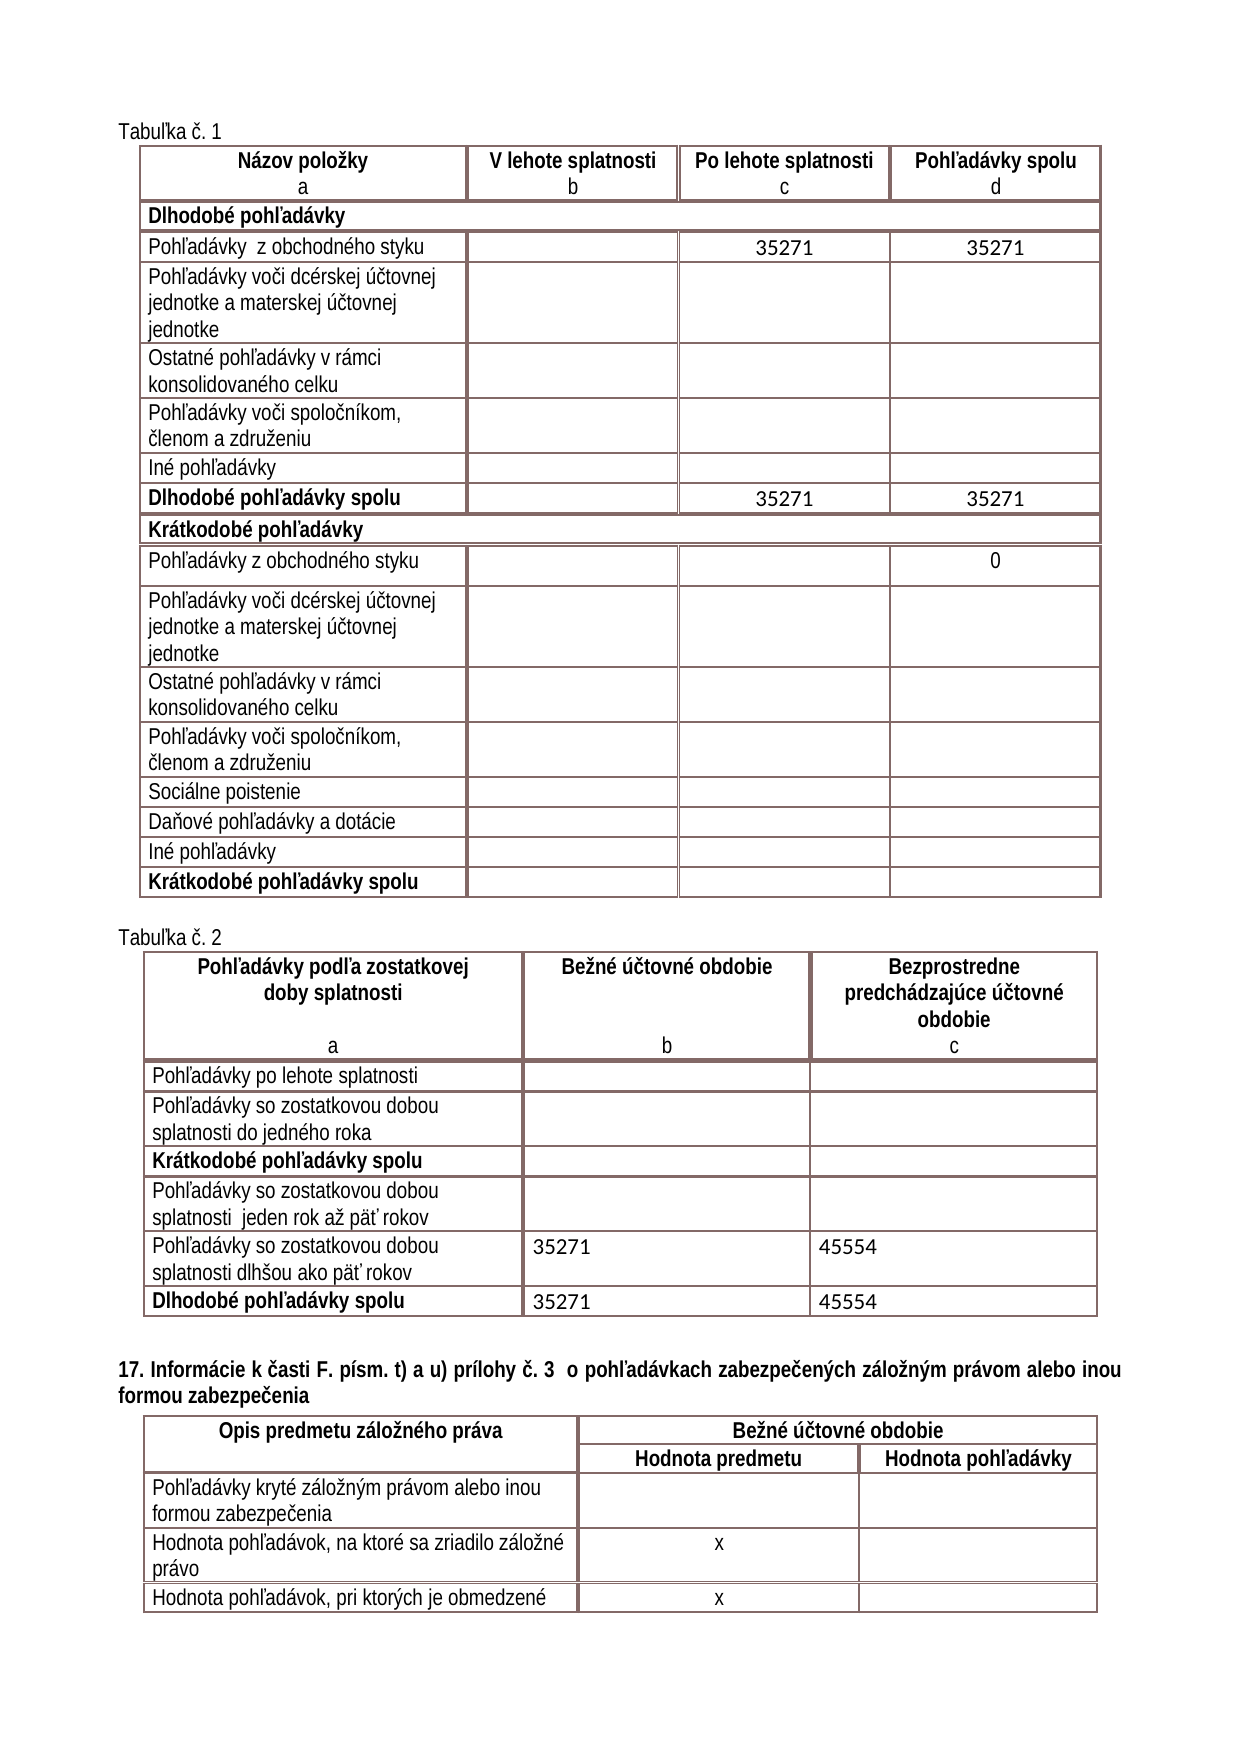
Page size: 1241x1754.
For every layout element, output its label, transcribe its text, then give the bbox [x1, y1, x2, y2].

table_cell 35271 [680, 233, 889, 261]
table_cell [680, 668, 889, 721]
table_cell Krátkodobé pohľadávky spolu [145, 1147, 521, 1175]
table_cell [680, 454, 889, 482]
table_cell Pohľadávky voči spoločníkom, členom a združeniu [141, 399, 465, 452]
table_cell [680, 399, 889, 452]
table_cell [580, 1474, 858, 1527]
table_cell Ostatné pohľadávky v rámci konsolidovaného celku [141, 668, 465, 721]
table_cell [891, 723, 1099, 776]
table_cell [680, 587, 889, 666]
table_cell [469, 344, 677, 397]
table_cell Hodnota pohľadávky [861, 1445, 1096, 1472]
table_cell Pohľadávky z obchodného styku [141, 547, 465, 585]
table_cell Hodnota predmetu [580, 1445, 857, 1472]
table_cell 35271 [891, 233, 1099, 261]
table_cell [811, 1147, 1096, 1175]
table_cell [860, 1584, 1096, 1611]
table_cell [525, 1147, 809, 1175]
table_cell Hodnota pohľadávok, na ktoré sa zriadilo záložné právo [145, 1529, 576, 1581]
table_cell [891, 868, 1099, 896]
table_cell 35271 [680, 484, 889, 512]
table_header Názov položky [141, 147, 465, 173]
table_cell Pohľadávky voči spoločníkom, členom a združeniu [141, 723, 465, 776]
table_cell Pohľadávky kryté záložným právom alebo inou formou zabezpečenia [145, 1474, 576, 1527]
table_cell [680, 868, 889, 896]
text 17. Informácie k časti F. písm. t) a u) prílohy č. 3 o pohľadávkach zabezpečených záložným právom alebo inou formou zabezpečenia [118, 1356, 1122, 1409]
table_cell 45554 [811, 1287, 1096, 1315]
table_cell 35271 [891, 484, 1099, 512]
table_cell [891, 344, 1099, 397]
table_cell Pohľadávky po lehote splatnosti [145, 1063, 521, 1090]
table_cell [891, 668, 1099, 721]
table_cell Pohľadávky voči dcérskej účtovnej jednotke a materskej účtovnej jednotke [141, 263, 465, 342]
table_cell d [892, 173, 1099, 199]
table_cell Ostatné pohľadávky v rámci konsolidovaného celku [141, 344, 465, 397]
table_cell Krátkodobé pohľadávky [141, 516, 1099, 542]
table_cell Iné pohľadávky [141, 454, 465, 482]
table_cell Pohľadávky voči dcérskej účtovnej jednotke a materskej účtovnej jednotke [141, 587, 465, 666]
table_cell Dlhodobé pohľadávky spolu [141, 484, 465, 512]
table_cell [469, 547, 677, 585]
table_header V lehote splatnosti [469, 147, 676, 173]
table_cell [891, 587, 1099, 666]
table_cell 35271 [525, 1287, 809, 1315]
table_header Pohľadávky podľa zostatkovej doby splatnosti [145, 953, 521, 1032]
table_header Pohľadávky spolu [892, 147, 1099, 173]
table_cell [469, 808, 677, 836]
table_cell [860, 1474, 1096, 1527]
table_cell [469, 868, 677, 896]
table_cell [811, 1178, 1096, 1230]
table_cell [891, 399, 1099, 452]
table_cell [469, 454, 677, 482]
table_cell c [813, 1032, 1096, 1058]
table_cell Iné pohľadávky [141, 838, 465, 866]
table_cell [891, 454, 1099, 482]
table_cell Dlhodobé pohľadávky spolu [145, 1287, 521, 1315]
table_cell Sociálne poistenie [141, 778, 465, 806]
table_cell [680, 778, 889, 806]
table_cell [469, 399, 677, 452]
table_cell [680, 344, 889, 397]
table_cell Dlhodobé pohľadávky [141, 203, 1099, 229]
table_cell a [141, 173, 465, 199]
text Tabuľka č. 1 [118, 118, 1122, 144]
table_cell 35271 [525, 1232, 809, 1285]
table_cell Daňové pohľadávky a dotácie [141, 808, 465, 836]
table_cell [891, 838, 1099, 866]
table_cell [469, 484, 677, 512]
table_header Bežné účtovné obdobie [525, 953, 808, 1032]
table_cell x [580, 1584, 858, 1611]
table_cell [680, 547, 889, 585]
table_cell b [469, 173, 676, 199]
table_cell Pohľadávky z obchodného styku [141, 233, 465, 261]
table_cell [469, 778, 677, 806]
table_cell Pohľadávky so zostatkovou dobou splatnosti jeden rok až päť rokov [145, 1178, 521, 1230]
table_cell 45554 [811, 1232, 1096, 1285]
table_cell c [681, 173, 888, 199]
table_cell a [145, 1032, 521, 1058]
table_cell [891, 778, 1099, 806]
table_cell [525, 1178, 809, 1230]
table_cell [680, 263, 889, 342]
table_cell Krátkodobé pohľadávky spolu [141, 868, 465, 896]
table_cell [811, 1063, 1096, 1090]
table_header Bezprostredne predchádzajúce účtovné obdobie [813, 953, 1096, 1032]
table_cell [525, 1063, 809, 1090]
table_cell [469, 838, 677, 866]
table_cell [860, 1529, 1096, 1581]
table_cell [680, 838, 889, 866]
table_cell 0 [891, 547, 1099, 585]
table_cell [469, 263, 677, 342]
table_cell Hodnota pohľadávok, pri ktorých je obmedzené [145, 1584, 576, 1611]
table_cell [891, 808, 1099, 836]
text Tabuľka č. 2 [118, 924, 1122, 951]
table_cell [525, 1093, 809, 1145]
table_cell Pohľadávky so zostatkovou dobou splatnosti do jedného roka [145, 1093, 521, 1145]
table_cell [469, 587, 677, 666]
table_cell x [580, 1529, 858, 1581]
table_header Bežné účtovné obdobie [580, 1417, 1096, 1443]
table_cell [469, 668, 677, 721]
table_cell [680, 808, 889, 836]
table_cell [891, 263, 1099, 342]
table_cell [469, 233, 677, 261]
table_header Opis predmetu záložného práva [145, 1417, 576, 1471]
table_cell [469, 723, 677, 776]
table_cell [811, 1093, 1096, 1145]
table_header Po lehote splatnosti [681, 147, 888, 173]
table_cell [680, 723, 889, 776]
table_cell Pohľadávky so zostatkovou dobou splatnosti dlhšou ako päť rokov [145, 1232, 521, 1285]
table_cell b [525, 1032, 808, 1058]
